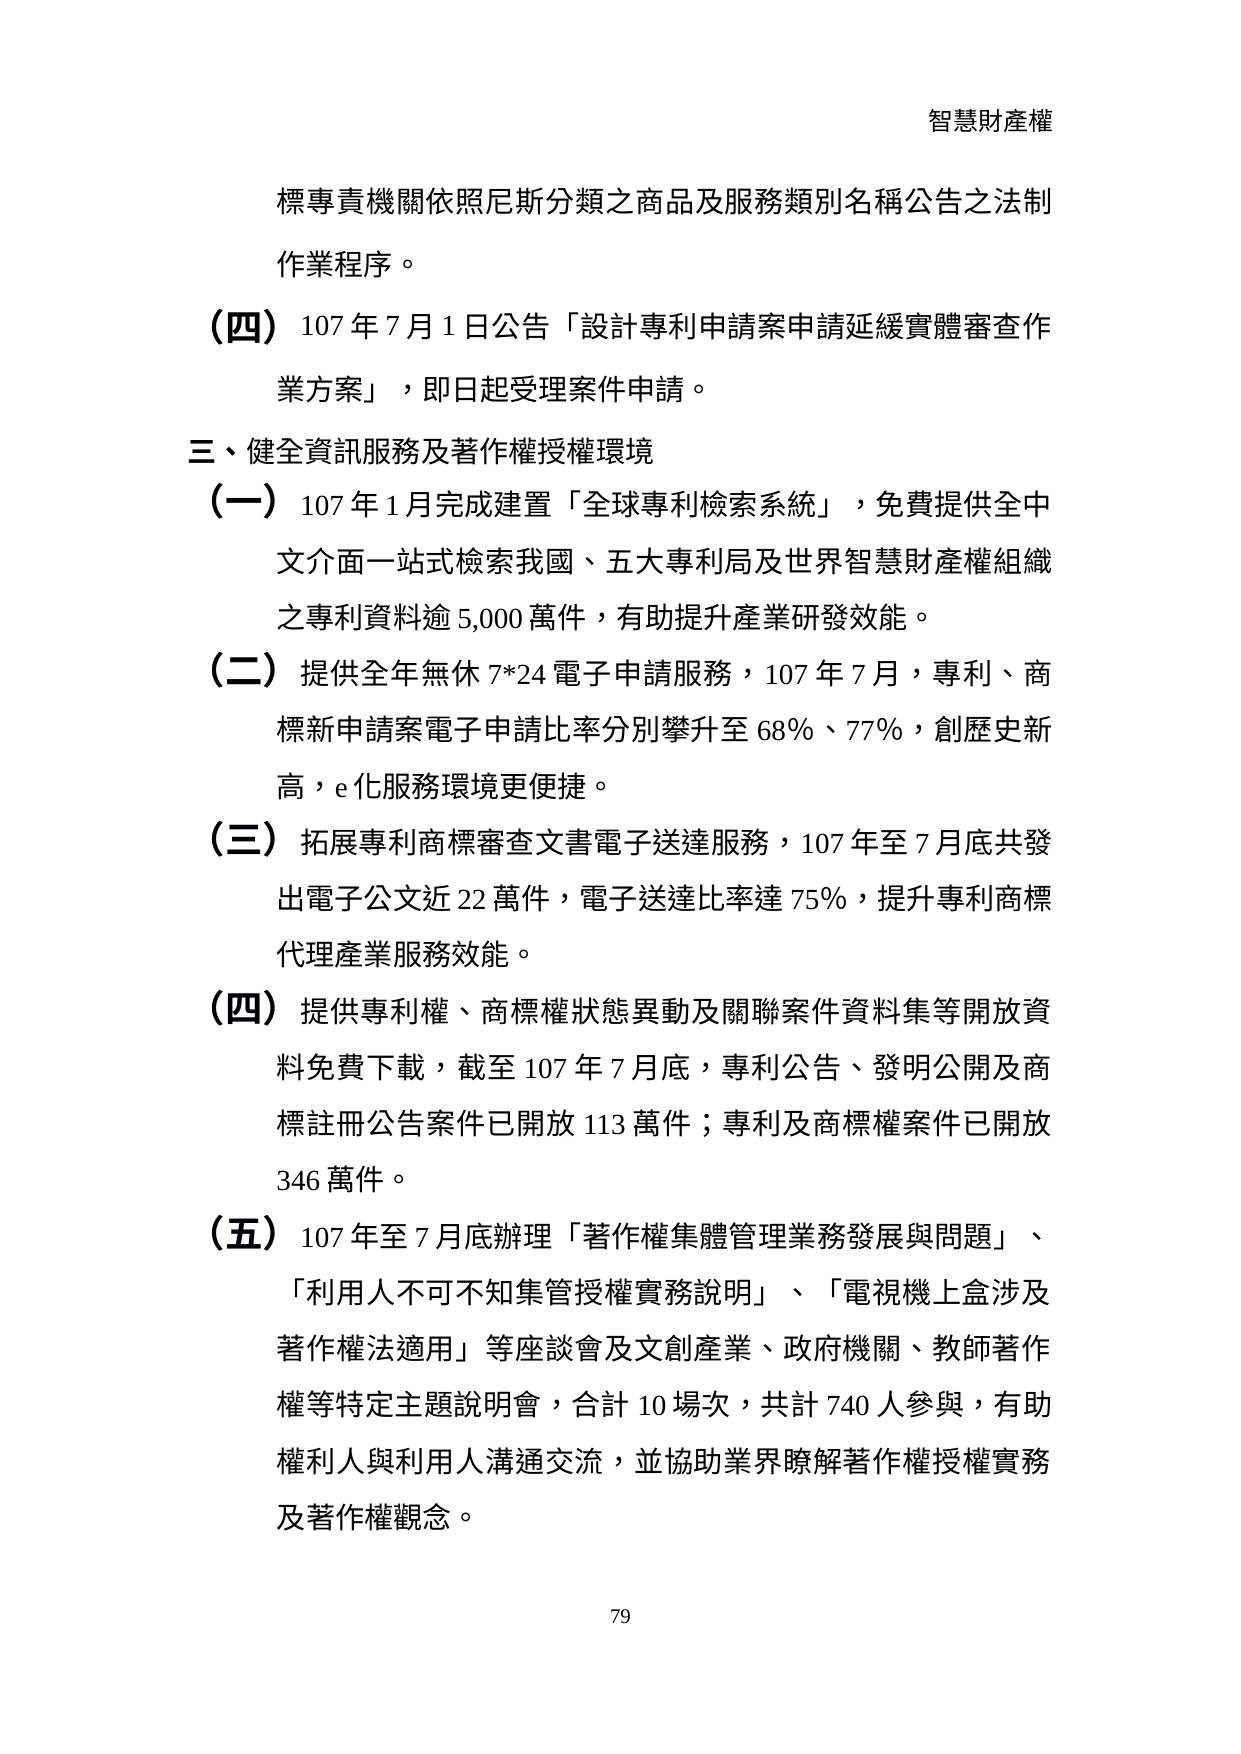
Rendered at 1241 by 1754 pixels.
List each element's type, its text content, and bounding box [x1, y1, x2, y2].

list 提供專利權、商標權狀態異動及關聯案件資料集等開放資料免費下載，截至107年7月底，專利公告、發明公開及商標註冊公告案件已開放113萬件；專利及商標權案件已開放346萬件。 [187, 977, 1053, 1202]
list 107年7月1日公告「設計專利申請案申請延緩實體審查作業方案」，即日起受理案件申請。 [187, 283, 1053, 408]
list 標專責機關依照尼斯分類之商品及服務類別名稱公告之法制作業程序。 [187, 158, 1053, 283]
list 107年1月完成建置「全球專利檢索系統」，免費提供全中文介面一站式檢索我國、五大專利局及世界智慧財產權組織之專利資料逾5,000萬件，有助提升產業研發效能。 [187, 471, 1053, 639]
list 健全資訊服務及著作權授權環境 [187, 408, 1053, 471]
list 拓展專利商標審查文書電子送達服務，107年至7月底共發出電子公文近22萬件，電子送達比率達75％，提升專利商標代理產業服務效能。 [187, 808, 1053, 977]
list 107年至7月底辦理「著作權集體管理業務發展與問題」、「利用人不可不知集管授權實務說明」、「電視機上盒涉及著作權法適用」等座談會及文創產業、政府機關、教師著作權等特定主題說明會，合計10場次，共計740人參與，有助權利人與利用人溝通交流，並協助業界瞭解著作權授權實務及著作權觀念。 [187, 1202, 1053, 1539]
list 提供全年無休7*24電子申請服務，107年7月，專利、商標新申請案電子申請比率分別攀升至68％、77％，創歷史新高，e化服務環境更便捷。 [187, 639, 1053, 808]
